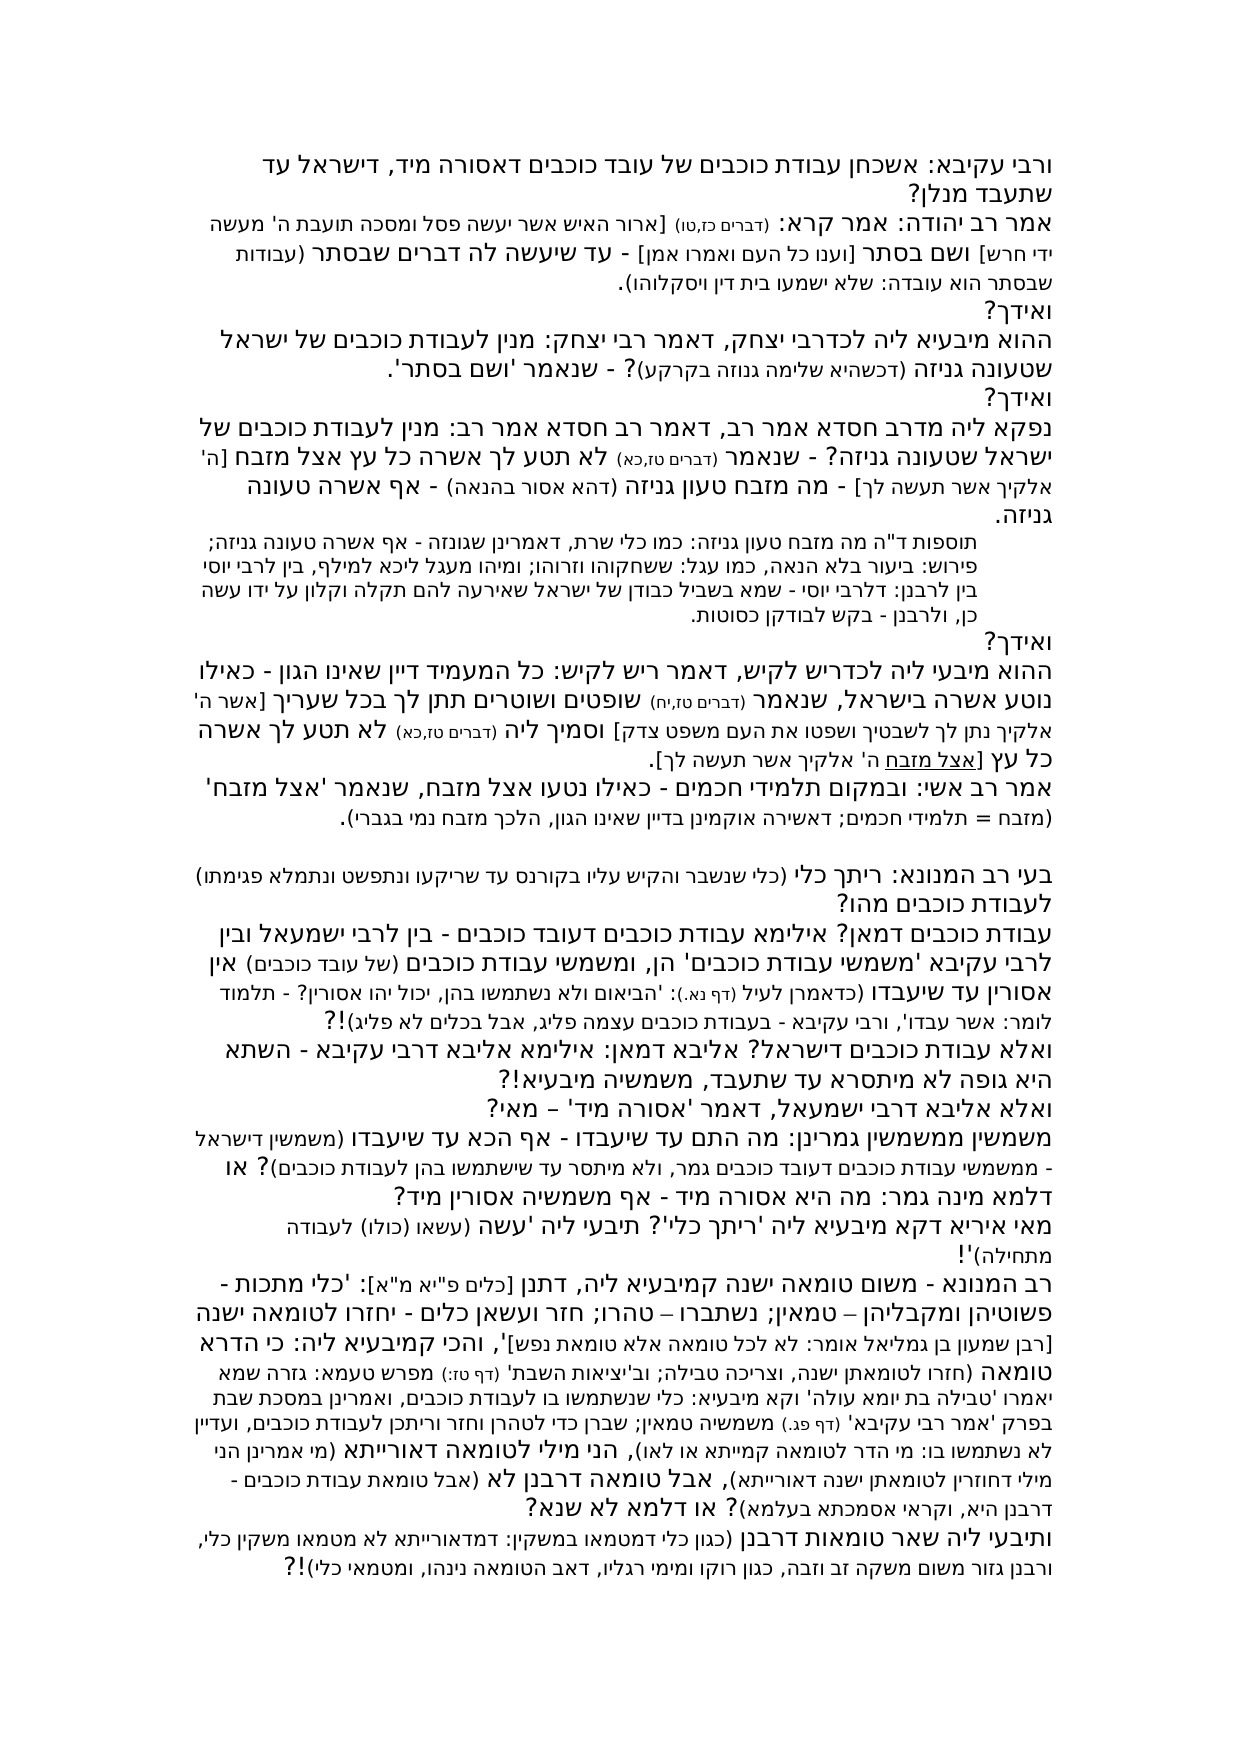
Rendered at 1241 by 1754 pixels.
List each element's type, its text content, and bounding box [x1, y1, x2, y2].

text תוספות ד"ה מה מזבח טעון גניזה: כמו כלי שרת, דאמרינן שגונזה - אף אשרה טעונה גניזה; פירוש: ביעור בלא הנאה, כמו עגל: ששחקוהו וזרוהו; ומיהו מעגל ליכא למילף, בין לרבי יוסי בין לרבנן: דלרבי יוסי - שמא בשביל כבודן של ישראל שאירעה להם תקלה וקלון על ידו עשה כן, ולרבנן - בקש לבודקן כסוטות. [187, 530, 978, 627]
text נפקא ליה מדרב חסדא אמר רב, דאמר רב חסדא אמר רב: מנין לעבודת כוכבים של ישראל שטעונה גניזה? - שנאמר (דברים טז,כא) לא תטע לך אשרה כל עץ אצל מזבח [ה' אלקיך אשר תעשה לך] - מה מזבח טעון גניזה (דהא אסור בהנאה) - אף אשרה טעונה גניזה. [187, 413, 1053, 530]
text ההוא מיבעי ליה לכדריש לקיש, דאמר ריש לקיש: כל המעמיד דיין שאינו הגון - כאילו נוטע אשרה בישראל, שנאמר (דברים טז,יח) שופטים ושוטרים תתן לך בכל שעריך [אשר ה' אלקיך נתן לך לשבטיך ושפטו את העם משפט צדק] וסמיך ליה (דברים טז,כא) לא תטע לך אשרה כל עץ [אצל מזבח ה' אלקיך אשר תעשה לך]. [187, 656, 1053, 773]
text ורבי עקיבא: אשכחן עבודת כוכבים של עובד כוכבים דאסורה מיד, דישראל עד שתעבד מנלן? [187, 150, 1053, 208]
text מאי איריא דקא מיבעיא ליה 'ריתך כלי'? תיבעי ליה 'עשה (עשאו (כולו) לעבודה מתחילה)'! [187, 1211, 1053, 1269]
text אמר רב אשי: ובמקום תלמידי חכמים - כאילו נטעו אצל מזבח, שנאמר 'אצל מזבח' (מזבח = תלמידי חכמים; דאשירה אוקמינן בדיין שאינו הגון, הלכך מזבח נמי בגברי). [187, 773, 1053, 832]
text ואלא אליבא דרבי ישמעאל, דאמר 'אסורה מיד' – מאי? [187, 1094, 1053, 1123]
text ואידך? [187, 627, 1053, 656]
text ואידך? [187, 384, 1053, 413]
text ואידך? [187, 296, 1053, 325]
text ותיבעי ליה שאר טומאות דרבנן (כגון כלי דמטמאו במשקין: דמדאורייתא לא מטמאו משקין כלי, ורבנן גזור משום משקה זב וזבה, כגון רוקו ומימי רגליו, דאב הטומאה נינהו, ומטמאי כלי)!? [187, 1523, 1053, 1581]
text אמר רב יהודה: אמר קרא: (דברים כז,טו) [ארור האיש אשר יעשה פסל ומסכה תועבת ה' מעשה ידי חרש] ושם בסתר [וענו כל העם ואמרו אמן] - עד שיעשה לה דברים שבסתר (עבודות שבסתר הוא עובדה: שלא ישמעו בית דין ויסקלוהו). [187, 208, 1053, 296]
text משמשין ממשמשין גמרינן: מה התם עד שיעבדו - אף הכא עד שיעבדו (משמשין דישראל - ממשמשי עבודת כוכבים דעובד כוכבים גמר, ולא מיתסר עד שישתמשו בהן לעבודת כוכבים)? או דלמא מינה גמר: מה היא אסורה מיד - אף משמשיה אסורין מיד? [187, 1123, 1053, 1211]
text ההוא מיבעיא ליה לכדרבי יצחק, דאמר רבי יצחק: מנין לעבודת כוכבים של ישראל שטעונה גניזה (דכשהיא שלימה גנוזה בקרקע)? - שנאמר 'ושם בסתר'. [187, 325, 1053, 384]
text רב המנונא - משום טומאה ישנה קמיבעיא ליה, דתנן [כלים פ"יא מ"א]: 'כלי מתכות - פשוטיהן ומקבליהן – טמאין; נשתברו – טהרו; חזר ועשאן כלים - יחזרו לטומאה ישנה [רבן שמעון בן גמליאל אומר: לא לכל טומאה אלא טומאת נפש]', והכי קמיבעיא ליה: כי הדרא טומאה (חזרו לטומאתן ישנה, וצריכה טבילה; וב'יציאות השבת' (דף טז:) מפרש טעמא: גזרה שמא יאמרו 'טבילה בת יומא עולה' וקא מיבעיא: כלי שנשתמשו בו לעבודת כוכבים, ואמרינן במסכת שבת בפרק 'אמר רבי עקיבא' (דף פג.) משמשיה טמאין; שברן כדי לטהרן וחזר וריתכן לעבודת כוכבים, ועדיין לא נשתמשו בו: מי הדר לטומאה קמייתא או לאו), הני מילי לטומאה דאורייתא (מי אמרינן הני מילי דחוזרין לטומאתן ישנה דאורייתא), אבל טומאה דרבנן לא (אבל טומאת עבודת כוכבים - דרבנן היא, וקראי אסמכתא בעלמא)? או דלמא לא שנא? [187, 1269, 1053, 1523]
text ואלא עבודת כוכבים דישראל? אליבא דמאן: אילימא אליבא דרבי עקיבא - השתא היא גופה לא מיתסרא עד שתעבד, משמשיה מיבעיא!? [187, 1036, 1053, 1094]
text עבודת כוכבים דמאן? אילימא עבודת כוכבים דעובד כוכבים - בין לרבי ישמעאל ובין לרבי עקיבא 'משמשי עבודת כוכבים' הן, ומשמשי עבודת כוכבים (של עובד כוכבים) אין אסורין עד שיעבדו (כדאמרן לעיל (דף נא.): 'הביאום ולא נשתמשו בהן, יכול יהו אסורין? - תלמוד לומר: אשר עבדו', ורבי עקיבא - בעבודת כוכבים עצמה פליג, אבל בכלים לא פליג)!? [187, 919, 1053, 1036]
text בעי רב המנונא: ריתך כלי (כלי שנשבר והקיש עליו בקורנס עד שריקעו ונתפשט ונתמלא פגימתו) לעבודת כוכבים מהו? [187, 860, 1053, 919]
